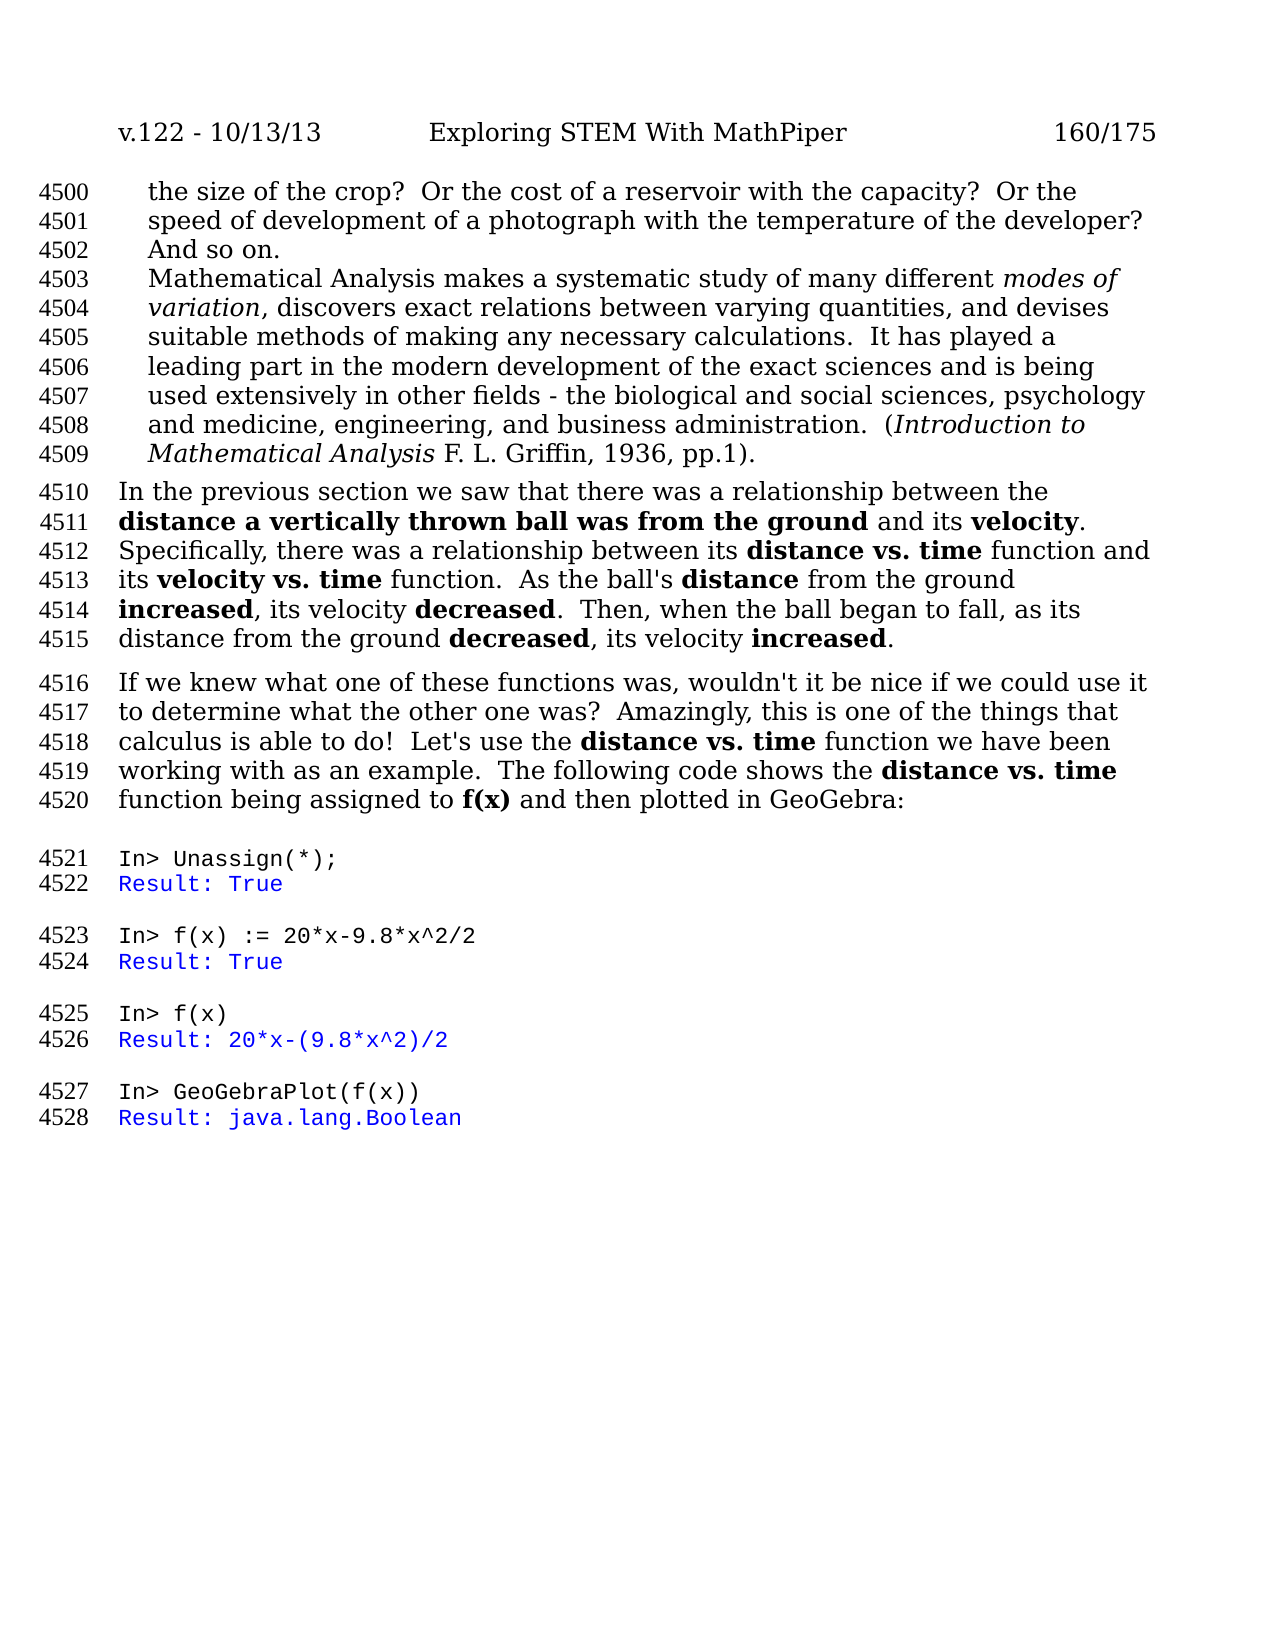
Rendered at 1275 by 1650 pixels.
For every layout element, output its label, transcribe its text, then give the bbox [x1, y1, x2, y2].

text In> GeoGebraPlot(f(x)) [118, 1080, 1157, 1106]
text In the previous section we saw that there was a relationship between the distance a vertically thrown ball was from the ground and its velocity. Specifically, there was a relationship between its distance vs. time function and its velocity vs. time function. As the ball's distance from the ground increased, its velocity decreased. Then, when the ball began to fall, as its distance from the ground decreased, its velocity increased. [118, 477, 1157, 653]
text Mathematical Analysis makes a systematic study of many different modes of variation, discovers exact relations between varying quantities, and devises suitable methods of making any necessary calculations. It has played a leading part in the modern development of the exact sciences and is being used extensively in other fields - the biological and social sciences, psychology and medicine, engineering, and business administration. (Introduction to Mathematical Analysis F. L. Griffin, 1936, pp.1). [148, 264, 1157, 468]
text Result: True [118, 951, 1157, 977]
text In> f(x) := 20*x-9.8*x^2/2 [118, 925, 1157, 951]
text Result: True [118, 873, 1157, 899]
text the size of the crop? Or the cost of a reservoir with the capacity? Or the speed of development of a photograph with the temperature of the developer? And so on. [148, 177, 1157, 264]
text If we knew what one of these functions was, wouldn't it be nice if we could use it to determine what the other one was? Amazingly, this is one of the things that calculus is able to do! Let's use the distance vs. time function we have been working with as an example. The following code shows the distance vs. time function being assigned to f(x) and then plotted in GeoGebra: [118, 668, 1157, 815]
text In> Unassign(*); [118, 847, 1157, 873]
text In> f(x) [118, 1002, 1157, 1028]
text Result: 20*x-(9.8*x^2)/2 [118, 1028, 1157, 1054]
text Result: java.lang.Boolean [118, 1106, 1157, 1132]
